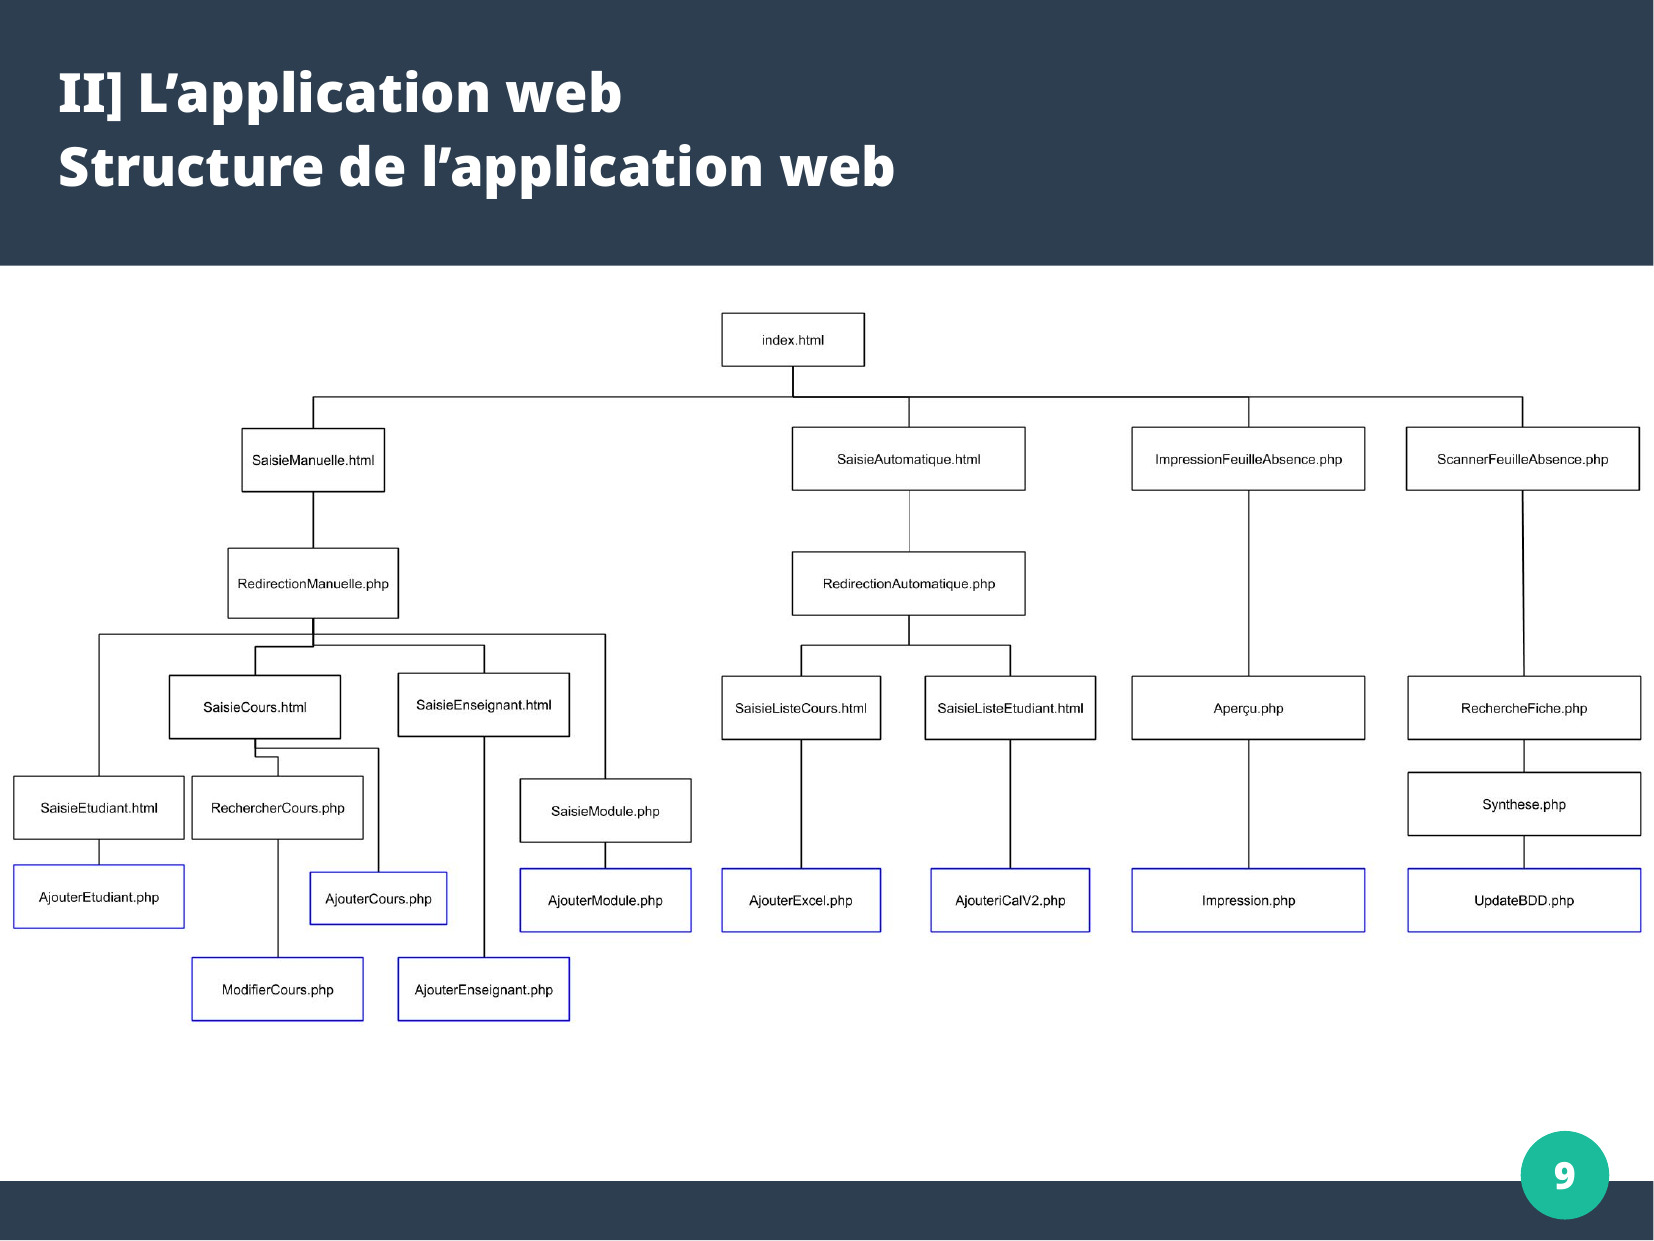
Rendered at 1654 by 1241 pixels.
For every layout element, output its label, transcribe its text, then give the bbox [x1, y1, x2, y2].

picture [0, 297, 1654, 1028]
title II] L’application web Structure de l’application web [59, 49, 1595, 207]
